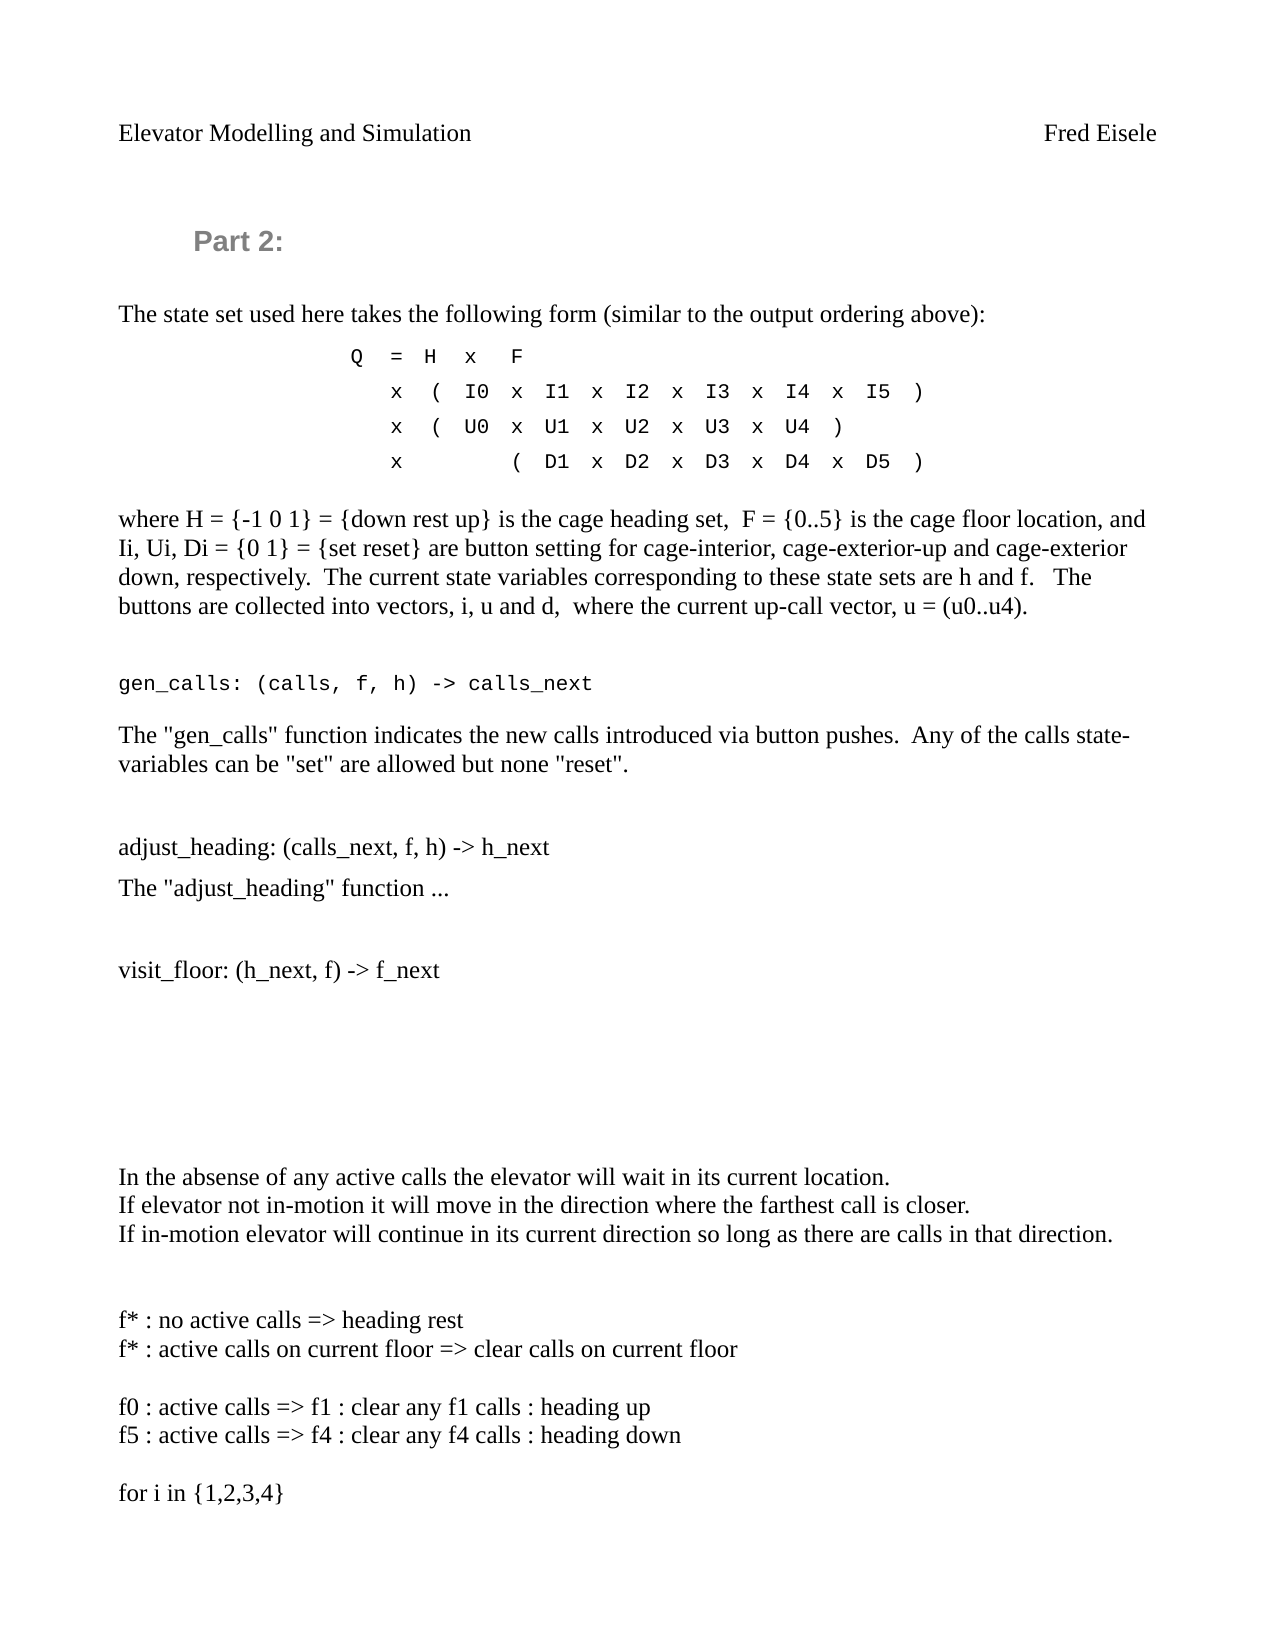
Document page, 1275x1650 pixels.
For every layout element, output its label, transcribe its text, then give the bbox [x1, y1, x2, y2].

table_cell x [377, 446, 416, 481]
table_cell U0 [457, 411, 497, 446]
table_cell D5 [858, 446, 898, 481]
table_cell I0 [457, 376, 497, 411]
table_cell I4 [778, 376, 818, 411]
table_header [778, 341, 818, 376]
table_cell U2 [617, 411, 657, 446]
table_header [577, 341, 617, 376]
table_cell [337, 376, 377, 411]
text The state set used here takes the following form (similar to the output ordering above): [118, 271, 1157, 328]
table_cell x [657, 376, 697, 411]
table_cell x [377, 376, 416, 411]
table_cell x [738, 376, 777, 411]
table_header [537, 341, 577, 376]
table_cell I2 [617, 376, 657, 411]
table_cell x [497, 411, 537, 446]
text In the absense of any active calls the elevator will wait in its current location. If elevator not in-motion it will move in the direction where the farthest call is closer. If in-motion elevator will continue in its current direction so long as there are calls in that direction. f* : no active calls => heading rest f* : active calls on current floor => clear calls on current floor f0 : active calls => f1 : clear any f1 calls : heading up f5 : active calls => f4 : clear any f4 calls : heading down for i in {1,2,3,4} [118, 1162, 1157, 1507]
table_cell [337, 411, 377, 446]
table_header [617, 341, 657, 376]
text gen_calls: (calls, f, h) -> calls_next [118, 673, 1157, 697]
table_header [697, 341, 737, 376]
text The "adjust_heading" function ... [118, 873, 1157, 902]
table_cell I3 [697, 376, 737, 411]
table_cell x [497, 376, 537, 411]
table_cell x [577, 446, 617, 481]
table_cell D3 [697, 446, 737, 481]
text The "gen_calls" function indicates the new calls introduced via button pushes. Any of the calls state-variables can be "set" are allowed but none "reset". [118, 721, 1157, 778]
table_cell x [577, 376, 617, 411]
table_cell [898, 411, 938, 446]
table_cell U3 [697, 411, 737, 446]
text adjust_heading: (calls_next, f, h) -> h_next [118, 832, 1157, 861]
subtitle Part 2: [118, 191, 1157, 258]
table_header [738, 341, 777, 376]
table_cell [457, 446, 497, 481]
table_cell [337, 446, 377, 481]
table_cell ) [818, 411, 858, 446]
table_cell D2 [617, 446, 657, 481]
table_cell x [657, 446, 697, 481]
table_cell x [738, 411, 777, 446]
table_cell ) [898, 446, 938, 481]
table_cell x [377, 411, 416, 446]
table_cell I5 [858, 376, 898, 411]
table_header [898, 341, 938, 376]
table_cell D1 [537, 446, 577, 481]
table_cell ( [416, 411, 457, 446]
table_cell [416, 446, 457, 481]
table_cell ) [898, 376, 938, 411]
table_header [818, 341, 858, 376]
table_header F [497, 341, 537, 376]
table_header Q [337, 341, 377, 376]
table_cell U4 [778, 411, 818, 446]
table_header [657, 341, 697, 376]
text visit_floor: (h_next, f) -> f_next [118, 956, 1157, 984]
table_cell D4 [778, 446, 818, 481]
table_header x [457, 341, 497, 376]
table_header = [377, 341, 416, 376]
table_cell I1 [537, 376, 577, 411]
table_header H [416, 341, 457, 376]
table_cell x [577, 411, 617, 446]
table_cell [858, 411, 898, 446]
table_header [858, 341, 898, 376]
table_cell ( [497, 446, 537, 481]
table_cell x [818, 376, 858, 411]
table_cell ( [416, 376, 457, 411]
table_cell x [738, 446, 777, 481]
table_cell U1 [537, 411, 577, 446]
table_cell x [818, 446, 858, 481]
table_cell x [657, 411, 697, 446]
text where H = {-1 0 1} = {down rest up} is the cage heading set, F = {0..5} is the cage floor location, and Ii, Ui, Di = {0 1} = {set reset} are button setting for cage-interior, cage-exterior-up and cage-exterior down, respectively. The current state variables corresponding to these state sets are h and f. The buttons are collected into vectors, i, u and d, where the current up-call vector, u = (u0..u4). [118, 504, 1157, 619]
